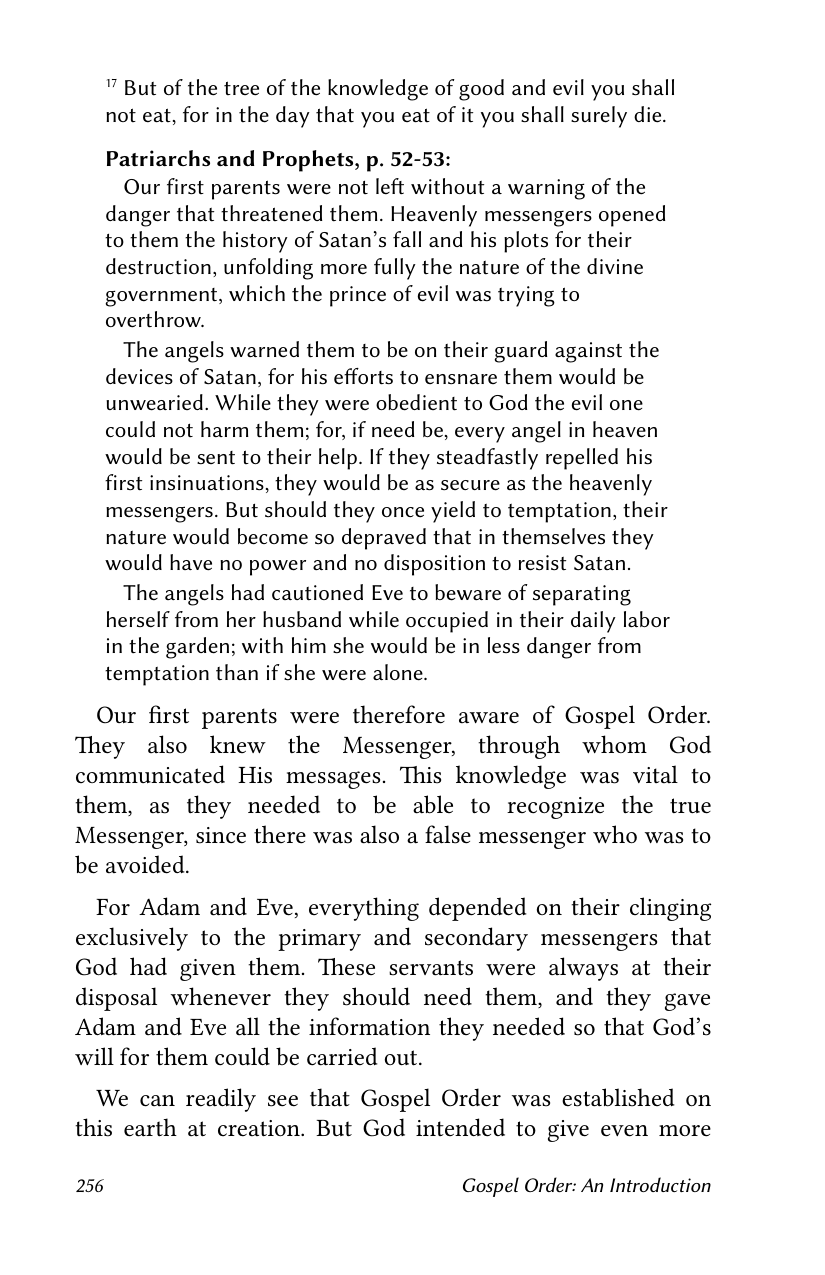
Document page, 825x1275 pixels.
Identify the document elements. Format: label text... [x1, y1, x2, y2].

text Our first parents were not left without a warning of the danger that threatened them. Heavenly messengers opened to them the history of Satan’s fall and his plots for their destruction, unfolding more fully the nature of the divine government, which the prince of evil was trying to overthrow. [105, 174, 682, 333]
text Patriarchs and Prophets, p. 52-53: [105, 146, 712, 172]
text The angels warned them to be on their guard against the devices of Satan, for his efforts to ensnare them would be unwearied. While they were obedient to God the evil one could not harm them; for, if need be, every angel in heaven would be sent to their help. If they steadfastly repelled his first insinuations, they would be as secure as the heavenly messengers. But should they once yield to temptation, their nature would become so depraved that in themselves they would have no power and no disposition to resist Satan. [105, 337, 682, 576]
text We can readily see that Gospel Order was established on this earth at creation. But God intended to give even more [75, 1084, 712, 1143]
text Our first parents were therefore aware of Gospel Order. They also knew the Messenger, through whom God communicated His messages. This knowledge was vital to them, as they needed to be able to recognize the true Messenger, since there was also a false messenger who was to be avoided. [75, 702, 712, 879]
text For Adam and Eve, everything depended on their clinging exclusively to the primary and secondary messengers that God had given them. These servants were always at their disposal whenever they should need them, and they gave Adam and Eve all the information they needed so that God’s will for them could be carried out. [75, 893, 712, 1071]
text The angels had cautioned Eve to beware of separating herself from her husband while occupied in their daily labor in the garden; with him she would be in less danger from temptation than if she were alone. [105, 580, 682, 686]
text 17 But of the tree of the knowledge of good and evil you shall not eat, for in the day that you eat of it you shall surely die. [105, 75, 682, 128]
